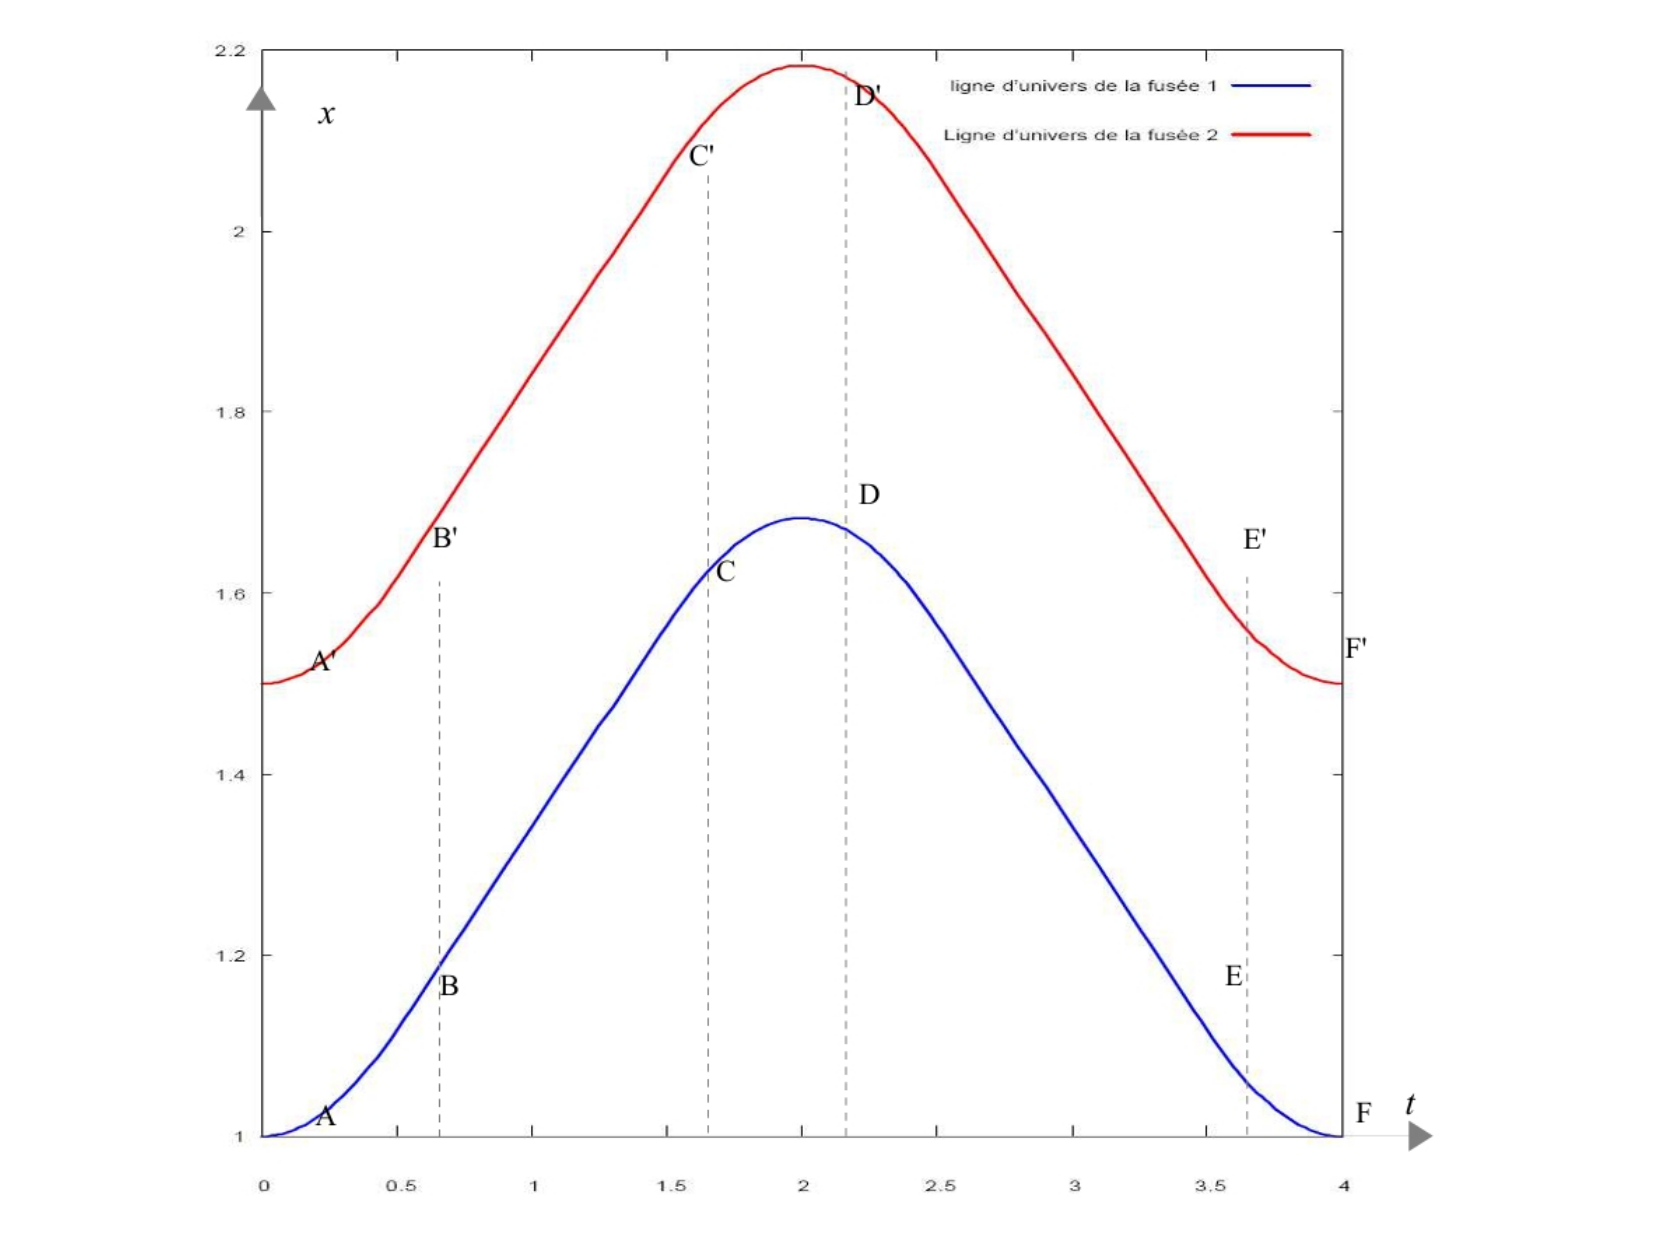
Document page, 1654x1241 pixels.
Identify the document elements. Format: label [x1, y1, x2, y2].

picture [197, 0, 1452, 1199]
